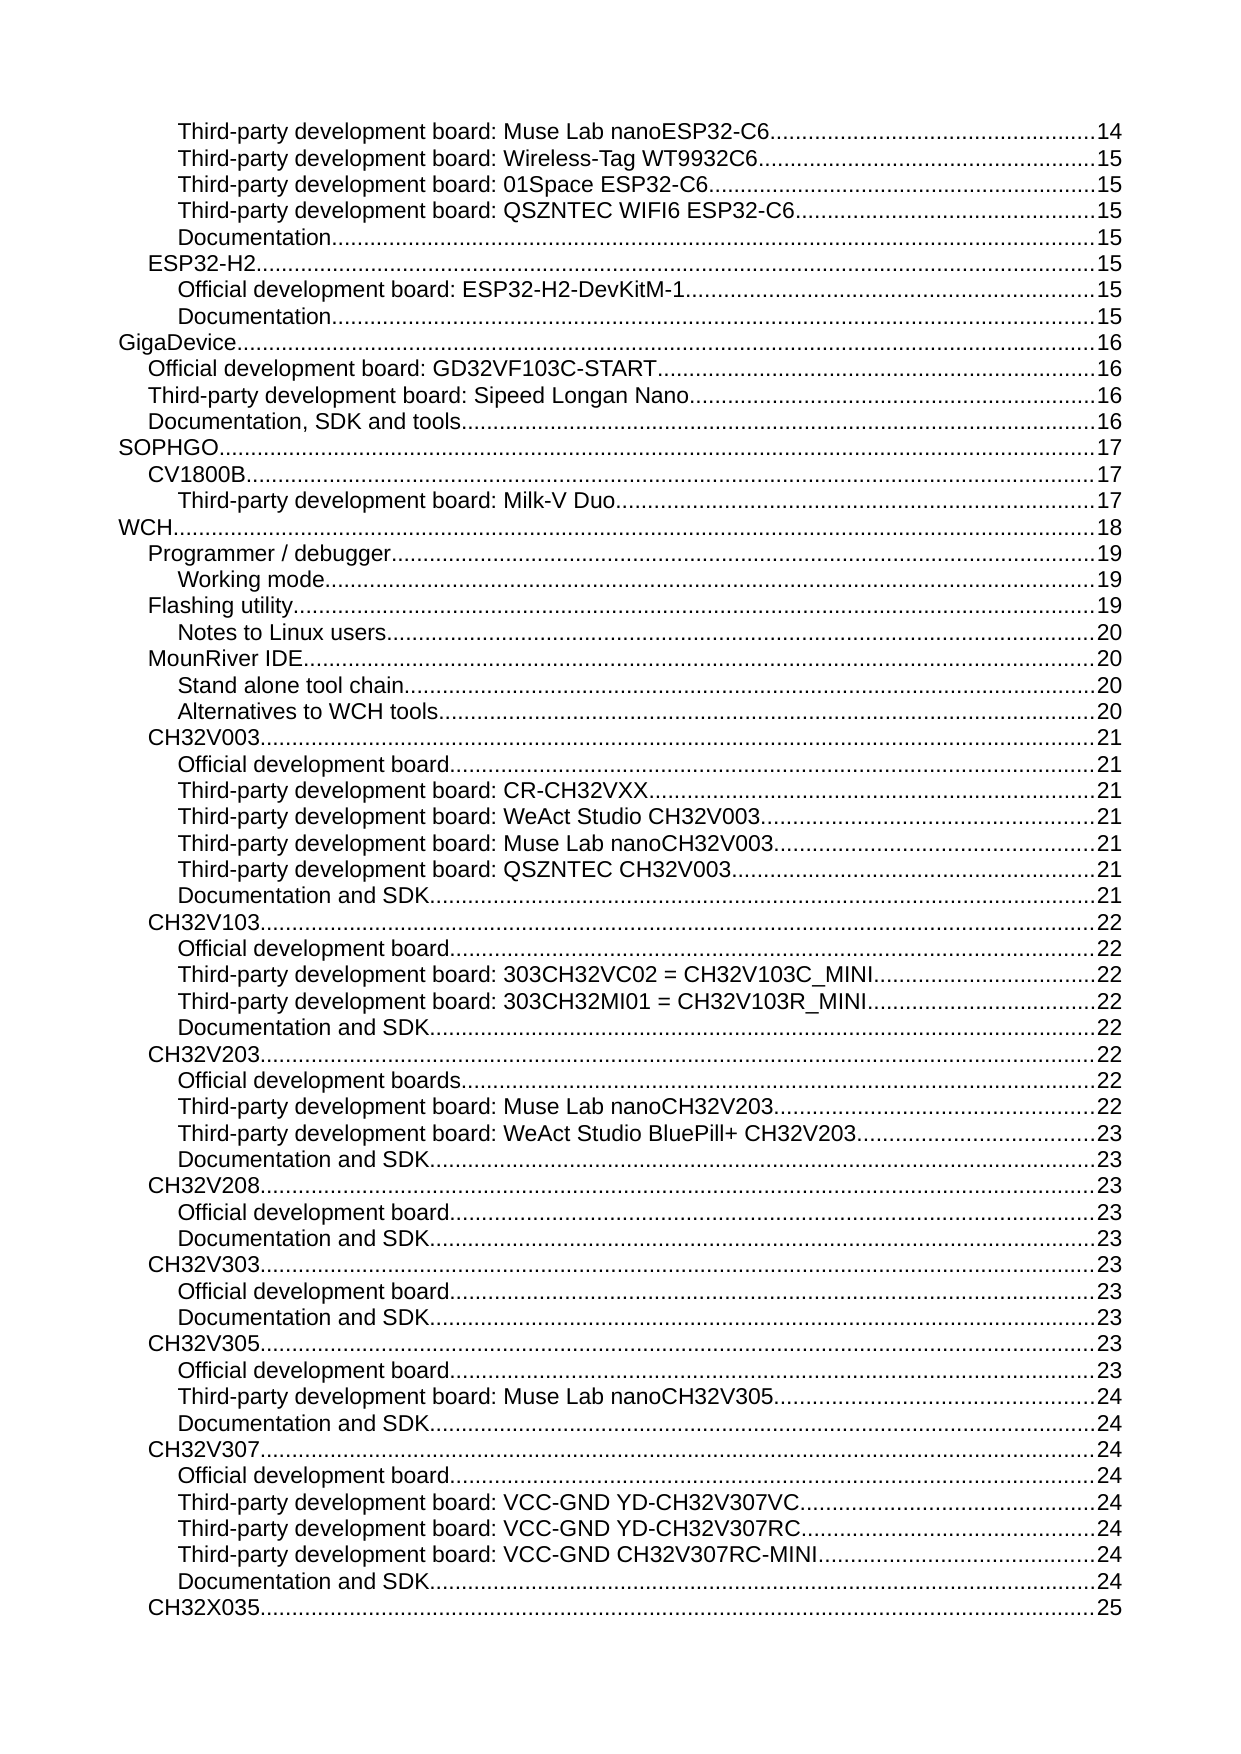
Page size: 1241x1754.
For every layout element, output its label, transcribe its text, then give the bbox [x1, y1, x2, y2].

text Stand alone tool chain 20 [177, 672, 1122, 698]
text Official development board 23 [177, 1199, 1122, 1225]
text CH32V208 23 [148, 1172, 1122, 1199]
text CH32V305 23 [148, 1330, 1122, 1357]
text Documentation 15 [177, 303, 1122, 329]
text Working mode 19 [177, 566, 1122, 592]
text Official development board 24 [177, 1462, 1122, 1488]
text Programmer / debugger 19 [148, 540, 1122, 566]
text Third-party development board: QSZNTEC WIFI6 ESP32-C6 15 [177, 197, 1122, 223]
text Alternatives to WCH tools 20 [177, 698, 1122, 724]
text Third-party development board: Muse Lab nanoCH32V203 22 [177, 1093, 1122, 1119]
text Official development board 22 [177, 935, 1122, 961]
text ESP32-H2 15 [148, 250, 1122, 276]
text Third-party development board: 303CH32MI01 = CH32V103R_MINI 22 [177, 988, 1122, 1014]
text Documentation and SDK 23 [177, 1304, 1122, 1330]
text Third-party development board: Muse Lab nanoCH32V305 24 [177, 1383, 1122, 1409]
text Third-party development board: VCC-GND YD-CH32V307VC 24 [177, 1488, 1122, 1515]
text Third-party development board: QSZNTEC CH32V003 21 [177, 856, 1122, 882]
text MounRiver IDE 20 [148, 645, 1122, 672]
text CH32V103 22 [148, 909, 1122, 935]
text Third-party development board: 01Space ESP32-C6 15 [177, 171, 1122, 197]
text CH32V307 24 [148, 1436, 1122, 1462]
text SOPHGO 17 [118, 434, 1122, 461]
text Third-party development board: WeAct Studio BluePill+ CH32V203 23 [177, 1119, 1122, 1146]
text Official development board 21 [177, 751, 1122, 777]
text Third-party development board: 303CH32VC02 = CH32V103C_MINI 22 [177, 961, 1122, 988]
text Third-party development board: VCC-GND YD-CH32V307RC 24 [177, 1515, 1122, 1541]
text Official development board 23 [177, 1357, 1122, 1383]
text Official development boards 22 [177, 1067, 1122, 1093]
text CH32V203 22 [148, 1041, 1122, 1067]
text CH32V303 23 [148, 1251, 1122, 1278]
text Documentation 15 [177, 223, 1122, 250]
text Documentation and SDK 23 [177, 1225, 1122, 1251]
text Documentation and SDK 23 [177, 1146, 1122, 1172]
text Third-party development board: Wireless-Tag WT9932C6 15 [177, 144, 1122, 171]
text Documentation and SDK 21 [177, 882, 1122, 909]
text CH32V003 21 [148, 724, 1122, 751]
text Third-party development board: WeAct Studio CH32V003 21 [177, 803, 1122, 830]
text Flashing utility 19 [148, 592, 1122, 619]
text Third-party development board: Milk-V Duo 17 [177, 487, 1122, 513]
text Documentation and SDK 24 [177, 1568, 1122, 1594]
text Documentation, SDK and tools 16 [148, 408, 1122, 434]
text Documentation and SDK 22 [177, 1014, 1122, 1041]
text Third-party development board: CR-CH32VXX 21 [177, 777, 1122, 803]
text Official development board: ESP32-H2-DevKitM-1 15 [177, 276, 1122, 303]
text Third-party development board: Muse Lab nanoCH32V003 21 [177, 830, 1122, 856]
text Third-party development board: Muse Lab nanoESP32-C6 14 [177, 118, 1122, 144]
text Notes to Linux users 20 [177, 619, 1122, 645]
text WCH 18 [118, 513, 1122, 540]
text GigaDevice 16 [118, 329, 1122, 355]
text Official development board 23 [177, 1278, 1122, 1304]
text Third-party development board: VCC-GND CH32V307RC-MINI 24 [177, 1541, 1122, 1568]
text Official development board: GD32VF103C-START 16 [148, 355, 1122, 382]
text Third-party development board: Sipeed Longan Nano 16 [148, 382, 1122, 408]
text Documentation and SDK 24 [177, 1409, 1122, 1436]
text CV1800B 17 [148, 461, 1122, 487]
text CH32X035 25 [148, 1594, 1122, 1620]
